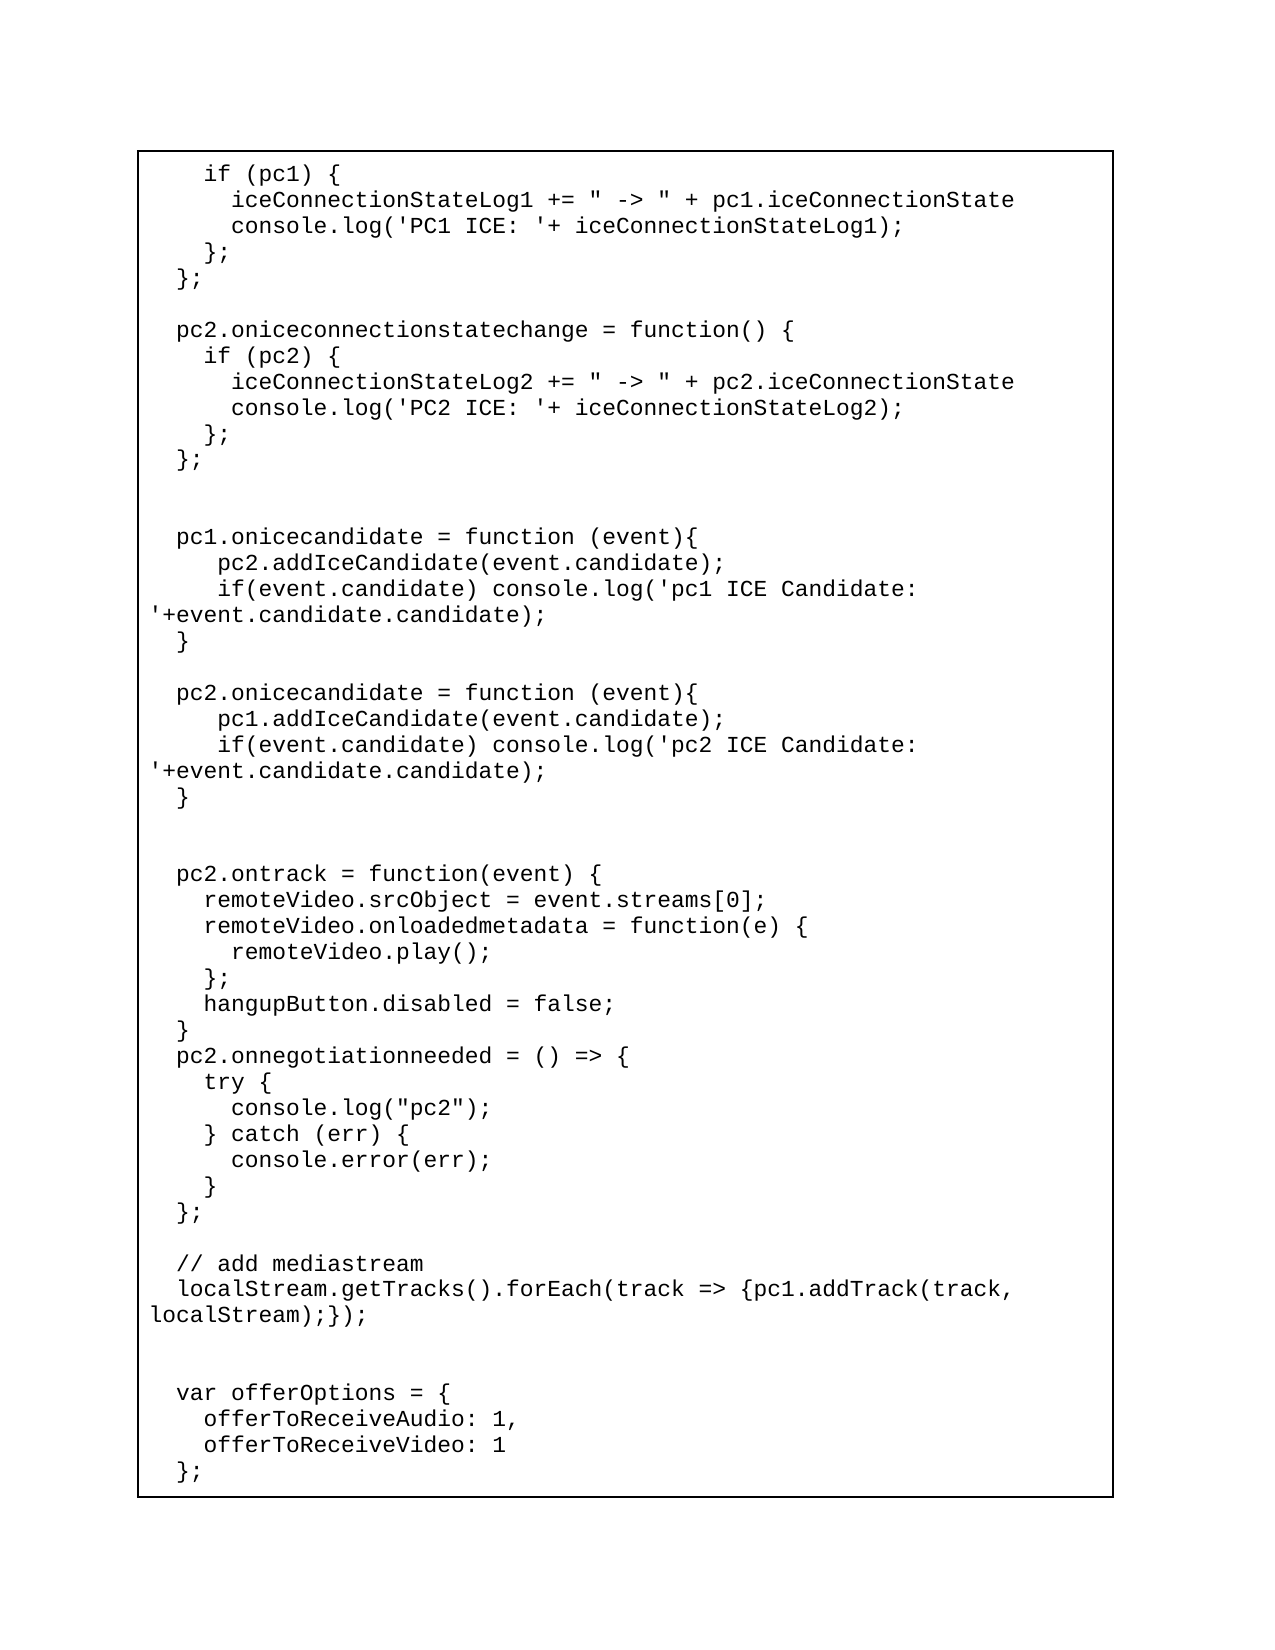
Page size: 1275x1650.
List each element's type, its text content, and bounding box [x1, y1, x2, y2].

table_header if (pc1) { iceConnectionStateLog1 += " -> " + pc1.iceConnectionState console.log('PC1 ICE: '+ iceConnectionStateLog1); }; }; pc2.oniceconnectionstatechange = function() { if (pc2) { iceConnectionStateLog2 += " -> " + pc2.iceConnectionState console.log('PC2 ICE: '+ iceConnectionStateLog2); }; }; pc1.onicecandidate = function (event){ pc2.addIceCandidate(event.candidate); if(event.candidate) console.log('pc1 ICE Candidate: '+event.candidate.candidate); } pc2.onicecandidate = function (event){ pc1.addIceCandidate(event.candidate); if(event.candidate) console.log('pc2 ICE Candidate: '+event.candidate.candidate); } pc2.ontrack = function(event) { remoteVideo.srcObject = event.streams[0]; remoteVideo.onloadedmetadata = function(e) { remoteVideo.play(); }; hangupButton.disabled = false; } pc2.onnegotiationneeded = () => { try { console.log("pc2"); } catch (err) { console.error(err); } }; // add mediastream localStream.getTracks().forEach(track => {pc1.addTrack(track, localStream);}); var offerOptions = { offerToReceiveAudio: 1, offerToReceiveVideo: 1 }; [139, 152, 1112, 1496]
